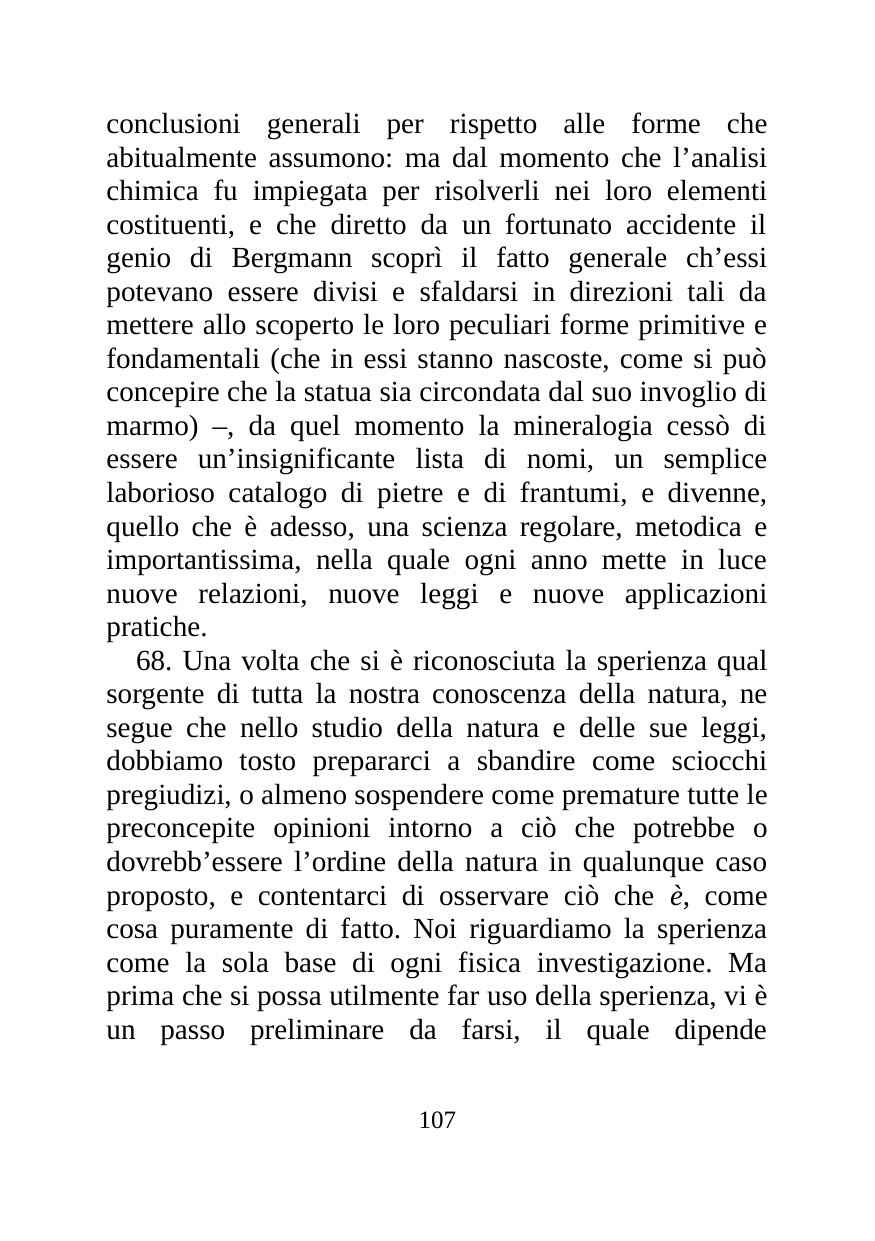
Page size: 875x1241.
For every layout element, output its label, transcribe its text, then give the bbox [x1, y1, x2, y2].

text conclusioni generali per rispetto alle forme che abitualmente assumono: ma dal momento che l’analisi chimica fu impiegata per risolverli nei loro elementi costituenti, e che diretto da un fortunato accidente il genio di Bergmann scoprì il fatto generale ch’essi potevano essere divisi e sfaldarsi in direzioni tali da mettere allo scoperto le loro peculiari forme primitive e fondamentali (che in essi stanno nascoste, come si può concepire che la statua sia circondata dal suo invoglio di marmo) –, da quel momento la mineralogia cessò di essere un’insignificante lista di nomi, un semplice laborioso catalogo di pietre e di frantumi, e divenne, quello che è adesso, una scienza regolare, metodica e importantissima, nella quale ogni anno mette in luce nuove relazioni, nuove leggi e nuove applicazioni pratiche. [106, 106, 768, 643]
text 68. Una volta che si è riconosciuta la sperienza qual sorgente di tutta la nostra conoscenza della natura, ne segue che nello studio della natura e delle sue leggi, dobbiamo tosto prepararci a sbandire come sciocchi pregiudizi, o almeno sospendere come premature tutte le preconcepite opinioni intorno a ciò che potrebbe o dovrebb’essere l’ordine della natura in qualunque caso proposto, e contentarci di osservare ciò che è, come cosa puramente di fatto. Noi riguardiamo la sperienza come la sola base di ogni fisica investigazione. Ma prima che si possa utilmente far uso della sperienza, vi è un passo preliminare da farsi, il quale dipende [106, 643, 768, 1045]
